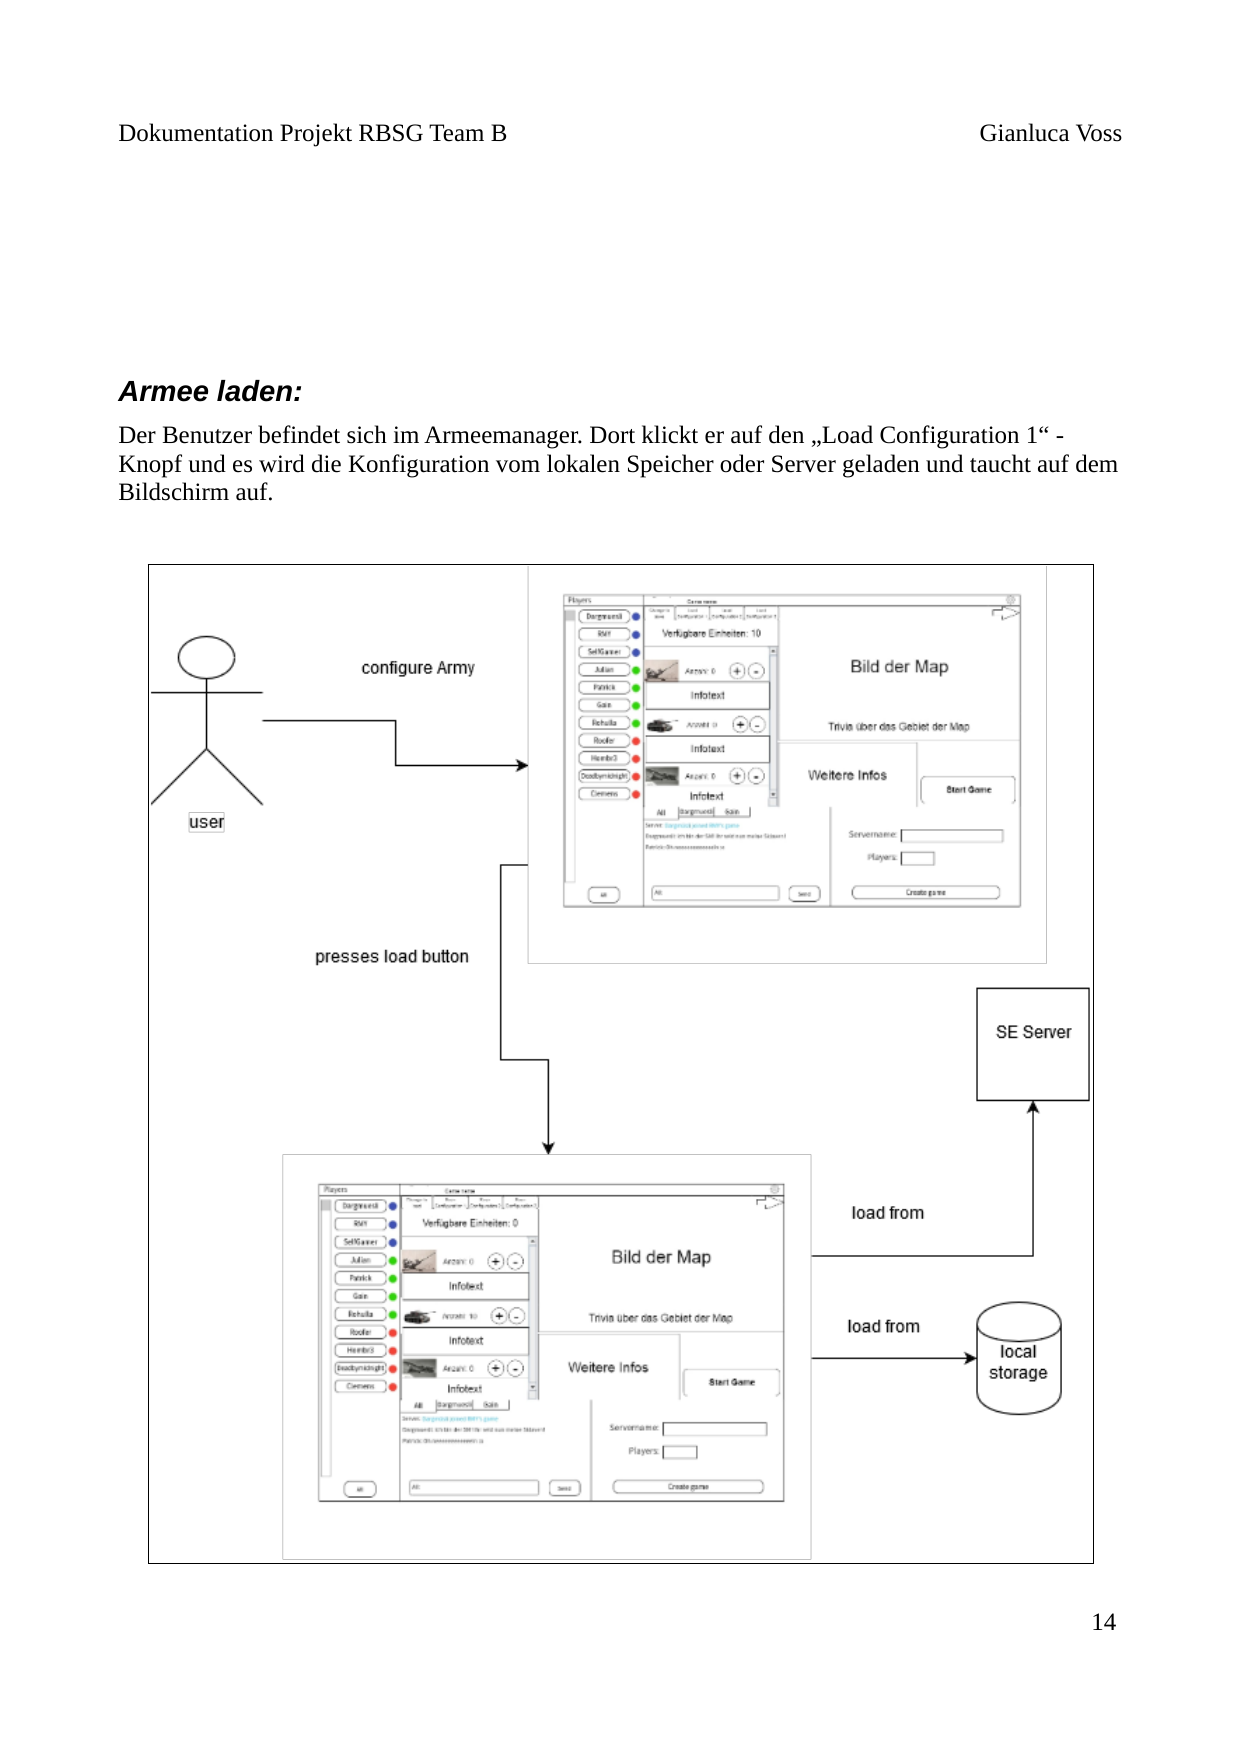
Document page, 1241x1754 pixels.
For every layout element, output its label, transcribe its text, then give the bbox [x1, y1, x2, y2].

text Der Benutzer befindet sich im Armeemanager. Dort klickt er auf den „Load Configuration 1“ - Knopf und es wird die Konfiguration vom lokalen Speicher oder Server geladen und taucht auf dem Bildschirm auf. [118, 420, 1122, 506]
subtitle Armee laden: [118, 374, 1122, 407]
picture [150, 566, 1090, 1561]
